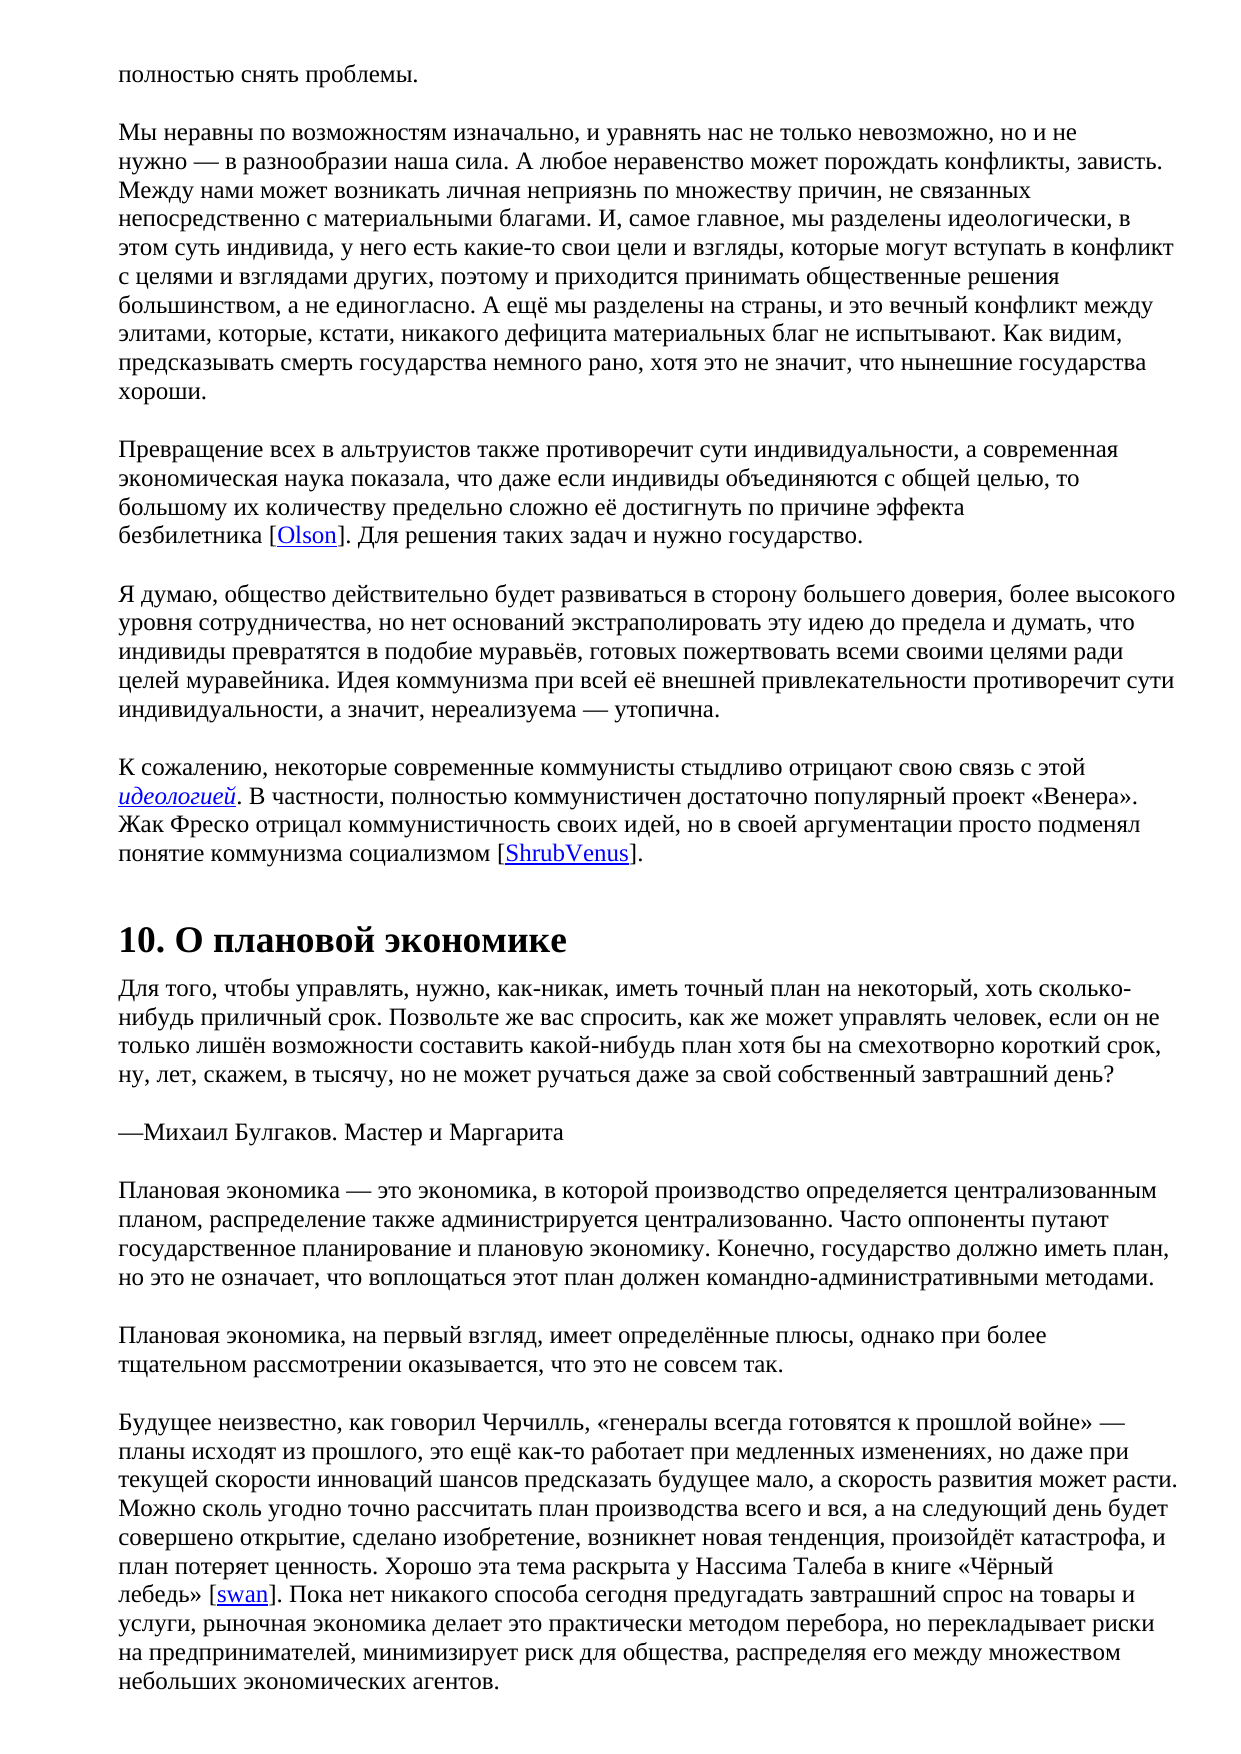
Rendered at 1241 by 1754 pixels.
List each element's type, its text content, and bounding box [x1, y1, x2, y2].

text Для того, чтобы управлять, нужно, как-никак, иметь точный план на некоторый, хоть сколько-нибудь приличный срок. Позвольте же вас спросить, как же может управлять человек, если он не только лишён возможности составить какой-нибудь план хотя бы на смехотворно короткий срок, ну, лет, скажем, в тысячу, но не может ручаться даже за свой собственный завтрашний день? [118, 973, 1181, 1088]
subtitle 10. О плановой экономике [118, 917, 1181, 960]
text Плановая экономика — это экономика, в которой производство определяется централизованным планом, распределение также администрируется централизованно. Часто оппоненты путают государственное планирование и плановую экономику. Конечно, государство должно иметь план, но это не означает, что воплощаться этот план должен командно-административными методами. [118, 1176, 1181, 1291]
text полностью снять проблемы. [118, 59, 1181, 88]
text Превращение всех в альтруистов также противоречит сути индивидуальности, а современная экономическая наука показала, что даже если индивиды объединяются с общей целью, то большому их количеству предельно сложно её достигнуть по причине эффекта безбилетника [Olson]. Для решения таких задач и нужно государство. [118, 434, 1181, 549]
text Будущее неизвестно, как говорил Черчилль, «генералы всегда готовятся к прошлой войне» — планы исходят из прошлого, это ещё как-то работает при медленных изменениях, но даже при текущей скорости инноваций шансов предсказать будущее мало, а скорость развития может расти. Можно сколь угодно точно рассчитать план производства всего и вся, а на следующий день будет совершено открытие, сделано изобретение, возникнет новая тенденция, произойдёт катастрофа, и план потеряет ценность. Хорошо эта тема раскрыта у Нассима Талеба в книге «Чёрный лебедь» [swan]. Пока нет никакого способа сегодня предугадать завтрашний спрос на товары и услуги, рыночная экономика делает это практически методом перебора, но перекладывает риски на предпринимателей, минимизирует риск для общества, распределяя его между множеством небольших экономических агентов. [118, 1407, 1181, 1694]
text К сожалению, некоторые современные коммунисты стыдливо отрицают свою связь с этой идеологией. В частности, полностью коммунистичен достаточно популярный проект «Венера». Жак Фреско отрицал коммунистичность своих идей, но в своей аргументации просто подменял понятие коммунизма социализмом [ShrubVenus]. [118, 752, 1181, 867]
text —Михаил Булгаков. Мастер и Маргарита [118, 1117, 1181, 1146]
text Я думаю, общество действительно будет развиваться в сторону большего доверия, более высокого уровня сотрудничества, но нет оснований экстраполировать эту идею до предела и думать, что индивиды превратятся в подобие муравьёв, готовых пожертвовать всеми своими целями ради целей муравейника. Идея коммунизма при всей её внешней привлекательности противоречит сути индивидуальности, а значит, нереализуема — утопична. [118, 579, 1181, 722]
text Плановая экономика, на первый взгляд, имеет определённые плюсы, однако при более тщательном рассмотрении оказывается, что это не совсем так. [118, 1320, 1181, 1378]
text Мы неравны по возможностям изначально, и уравнять нас не только невозможно, но и не нужно — в разнообразии наша сила. А любое неравенство может порождать конфликты, зависть. Между нами может возникать личная неприязнь по множеству причин, не связанных непосредственно с материальными благами. И, самое главное, мы разделены идеологически, в этом суть индивида, у него есть какие-то свои цели и взгляды, которые могут вступать в конфликт с целями и взглядами других, поэтому и приходится принимать общественные решения большинством, а не единогласно. А ещё мы разделены на страны, и это вечный конфликт между элитами, которые, кстати, никакого дефицита материальных благ не испытывают. Как видим, предсказывать смерть государства немного рано, хотя это не значит, что нынешние государства хороши. [118, 117, 1181, 405]
